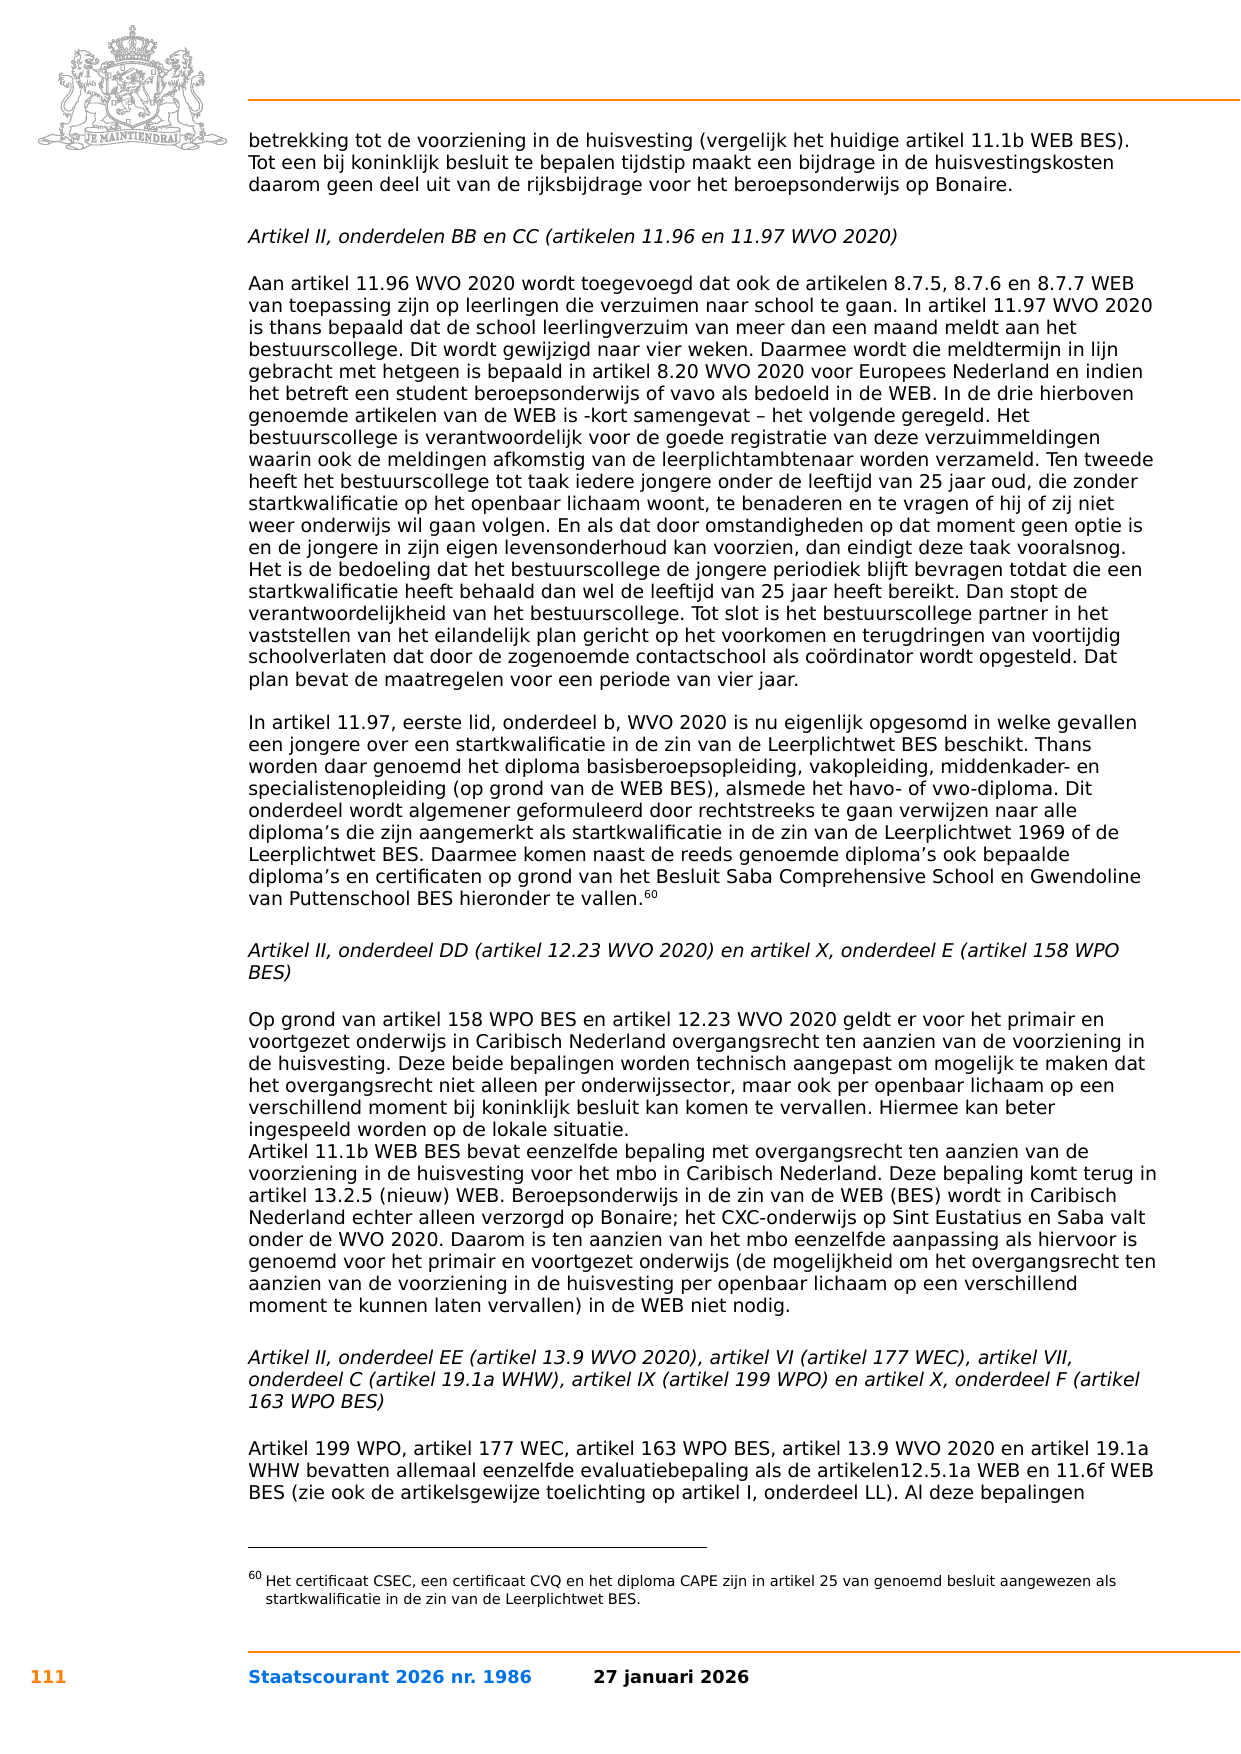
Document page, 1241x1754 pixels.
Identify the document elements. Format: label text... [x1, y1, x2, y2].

text Artikel 199 WPO, artikel 177 WEC, artikel 163 WPO BES, artikel 13.9 WVO 2020 en artikel 19.1a WHW bevatten allemaal eenzelfde evaluatiebepaling als de artikelen12.5.1a WEB en 11.6f WEB BES (zie ook de artikelsgewijze toelichting op artikel I, onderdeel LL). Al deze bepalingen [248, 1438, 1163, 1504]
text Artikel 11.1b WEB BES bevat eenzelfde bepaling met overgangsrecht ten aanzien van de voorziening in de huisvesting voor het mbo in Caribisch Nederland. Deze bepaling komt terug in artikel 13.2.5 (nieuw) WEB. Beroepsonderwijs in de zin van de WEB (BES) wordt in Caribisch Nederland echter alleen verzorgd op Bonaire; het CXC-onderwijs op Sint Eustatius en Saba valt onder de WVO 2020. Daarom is ten aanzien van het mbo eenzelfde aanpassing als hiervoor is genoemd voor het primair en voortgezet onderwijs (de mogelijkheid om het overgangsrecht ten aanzien van de voorziening in de huisvesting per openbaar lichaam op een verschillend moment te kunnen laten vervallen) in de WEB niet nodig. [248, 1141, 1163, 1317]
subtitle Artikel II, onderdelen BB en CC (artikelen 11.96 en 11.97 WVO 2020) [248, 226, 1163, 248]
text In artikel 11.97, eerste lid, onderdeel b, WVO 2020 is nu eigenlijk opgesomd in welke gevallen een jongere over een startkwalificatie in de zin van de Leerplichtwet BES beschikt. Thans worden daar genoemd het diploma basisberoepsopleiding, vakopleiding, middenkader- en specialistenopleiding (op grond van de WEB BES), alsmede het havo- of vwo-diploma. Dit onderdeel wordt algemener geformuleerd door rechtstreeks te gaan verwijzen naar alle diploma’s die zijn aangemerkt als startkwalificatie in de zin van de Leerplichtwet 1969 of de Leerplichtwet BES. Daarmee komen naast de reeds genoemde diploma’s ook bepaalde diploma’s en certificaten op grond van het Besluit Saba Comprehensive School en Gwendoline van Puttenschool BES hieronder te vallen. [248, 712, 1163, 910]
text Aan artikel 11.96 WVO 2020 wordt toegevoegd dat ook de artikelen 8.7.5, 8.7.6 en 8.7.7 WEB van toepassing zijn op leerlingen die verzuimen naar school te gaan. In artikel 11.97 WVO 2020 is thans bepaald dat de school leerlingverzuim van meer dan een maand meldt aan het bestuurscollege. Dit wordt gewijzigd naar vier weken. Daarmee wordt die meldtermijn in lijn gebracht met hetgeen is bepaald in artikel 8.20 WVO 2020 voor Europees Nederland en indien het betreft een student beroepsonderwijs of vavo als bedoeld in de WEB. In de drie hierboven genoemde artikelen van de WEB is -kort samengevat – het volgende geregeld. Het bestuurscollege is verantwoordelijk voor de goede registratie van deze verzuimmeldingen waarin ook de meldingen afkomstig van de leerplichtambtenaar worden verzameld. Ten tweede heeft het bestuurscollege tot taak iedere jongere onder de leeftijd van 25 jaar oud, die zonder startkwalificatie op het openbaar lichaam woont, te benaderen en te vragen of hij of zij niet weer onderwijs wil gaan volgen. En als dat door omstandigheden op dat moment geen optie is en de jongere in zijn eigen levensonderhoud kan voorzien, dan eindigt deze taak vooralsnog. Het is de bedoeling dat het bestuurscollege de jongere periodiek blijft bevragen totdat die een startkwalificatie heeft behaald dan wel de leeftijd van 25 jaar heeft bereikt. Dan stopt de verantwoordelijkheid van het bestuurscollege. Tot slot is het bestuurscollege partner in het vaststellen van het eilandelijk plan gericht op het voorkomen en terugdringen van voortijdig schoolverlaten dat door de zogenoemde contactschool als coördinator wordt opgesteld. Dat plan bevat de maatregelen voor een periode van vier jaar. [248, 273, 1163, 690]
text Op grond van artikel 158 WPO BES en artikel 12.23 WVO 2020 geldt er voor het primair en voortgezet onderwijs in Caribisch Nederland overgangsrecht ten aanzien van de voorziening in de huisvesting. Deze beide bepalingen worden technisch aangepast om mogelijk te maken dat het overgangsrecht niet alleen per onderwijssector, maar ook per openbaar lichaam op een verschillend moment bij koninklijk besluit kan komen te vervallen. Hiermee kan beter ingespeeld worden op de lokale situatie. [248, 1009, 1163, 1141]
subtitle Artikel II, onderdeel EE (artikel 13.9 WVO 2020), artikel VI (artikel 177 WEC), artikel VII, onderdeel C (artikel 19.1a WHW), artikel IX (artikel 199 WPO) en artikel X, onderdeel F (artikel 163 WPO BES) [248, 1347, 1163, 1413]
subtitle Artikel II, onderdeel DD (artikel 12.23 WVO 2020) en artikel X, onderdeel E (artikel 158 WPO BES) [248, 940, 1163, 984]
picture [38, 25, 227, 150]
text betrekking tot de voorziening in de huisvesting (vergelijk het huidige artikel 11.1b WEB BES). Tot een bij koninklijk besluit te bepalen tijdstip maakt een bijdrage in de huisvestingskosten daarom geen deel uit van de rijksbijdrage voor het beroepsonderwijs op Bonaire. [248, 130, 1163, 196]
text Het certificaat CSEC, een certificaat CVQ en het diploma CAPE zijn in artikel 25 van genoemd besluit aangewezen als startkwalificatie in de zin van de Leerplichtwet BES. [248, 1569, 1163, 1608]
